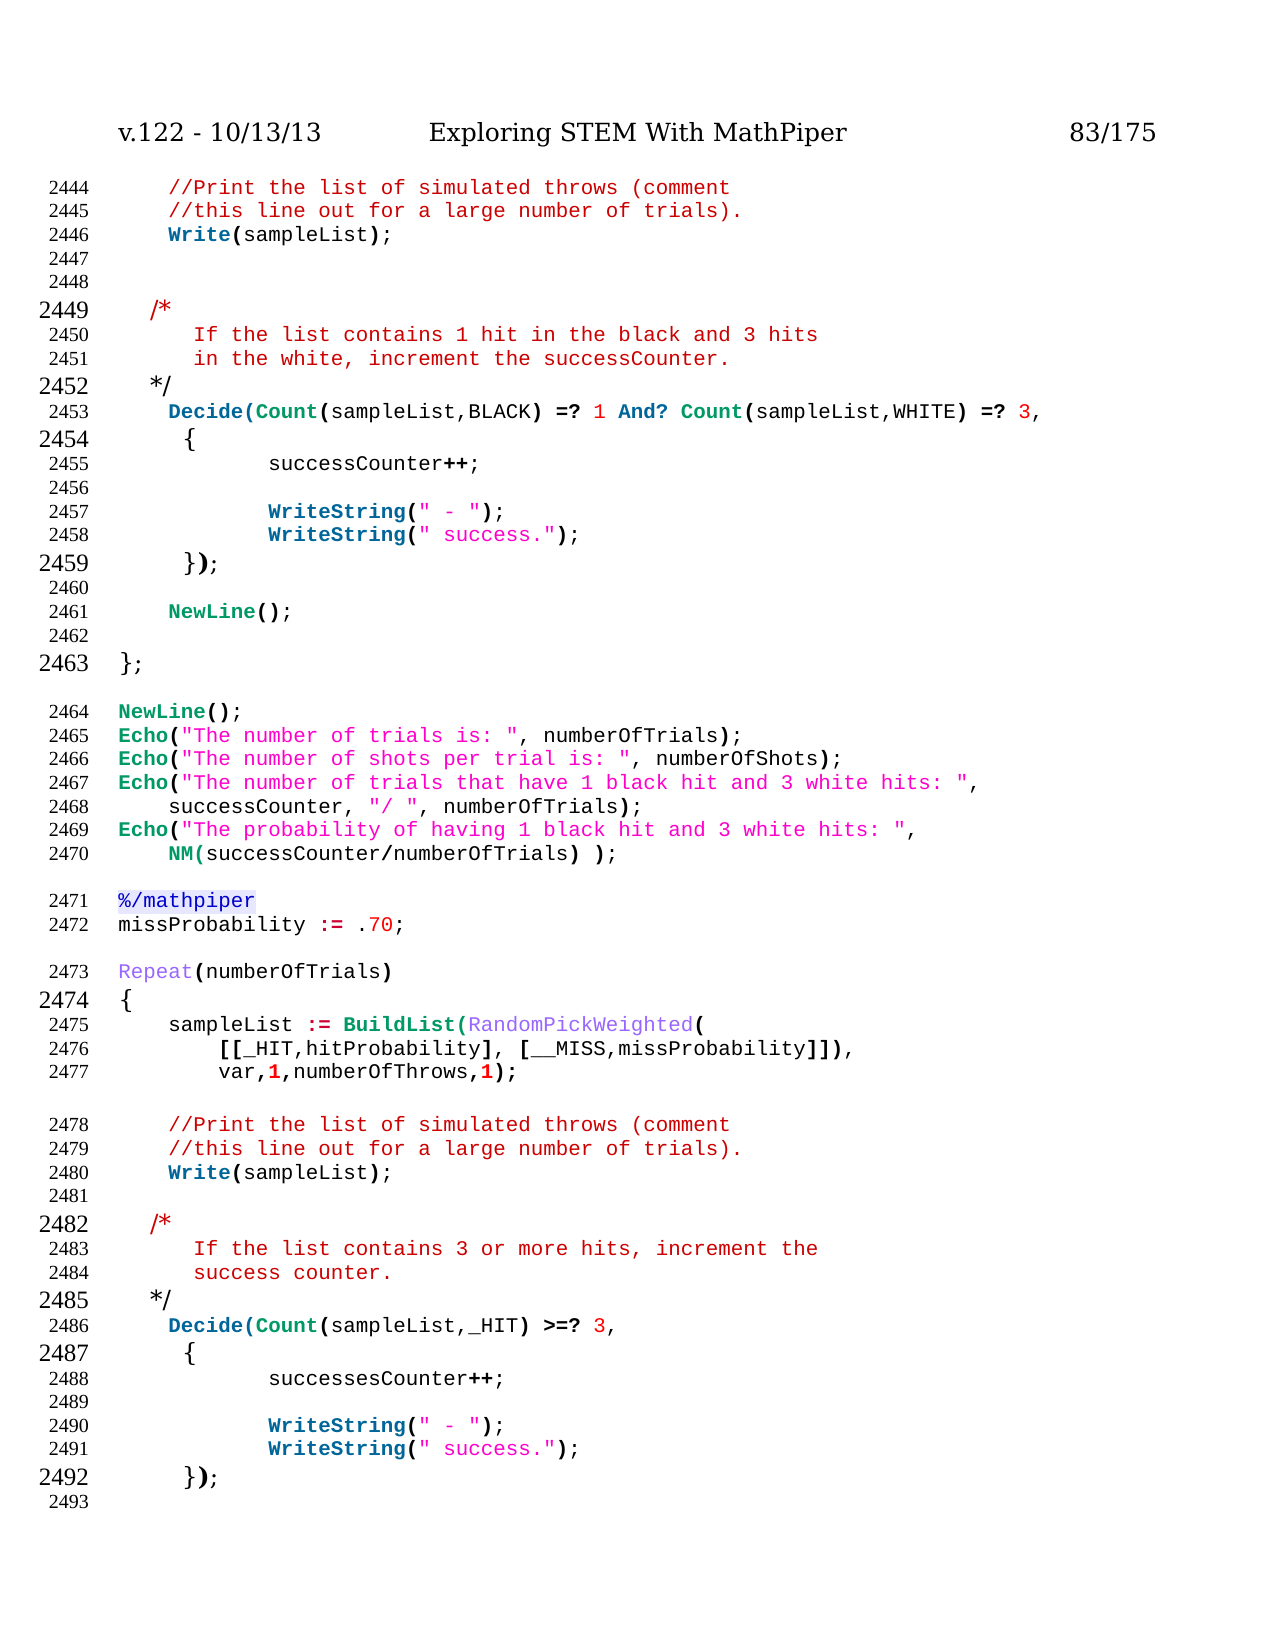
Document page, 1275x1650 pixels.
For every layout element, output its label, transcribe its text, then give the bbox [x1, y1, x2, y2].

text If the list contains 1 hit in the black and 3 hits [118, 324, 1157, 348]
text success counter. [118, 1262, 1157, 1286]
text WriteString(" success."); [118, 524, 1157, 548]
text WriteString(" - "); [118, 501, 1157, 524]
text Echo("The number of trials that have 1 black hit and 3 white hits: ", [118, 772, 1157, 796]
text NewLine(); [118, 601, 1157, 625]
text NM(successCounter/numberOfTrials) ); [118, 843, 1157, 867]
text //Print the list of simulated throws (comment [118, 177, 1157, 200]
text in the white, increment the successCounter. [118, 348, 1157, 371]
text //this line out for a large number of trials). [118, 1138, 1157, 1162]
text Decide(Count(sampleList,_HIT) >=? 3, [118, 1315, 1157, 1338]
text missProbability := .70; [118, 914, 1157, 938]
text }; [118, 648, 1157, 677]
text WriteString(" success."); [118, 1438, 1157, 1462]
text //Print the list of simulated throws (comment [118, 1114, 1157, 1138]
text Write(sampleList); [118, 1162, 1157, 1185]
text }); [118, 1462, 1157, 1491]
text successCounter, "/ ", numberOfTrials); [118, 796, 1157, 819]
text /* [118, 1209, 1157, 1238]
text Write(sampleList); [118, 224, 1157, 248]
text successesCounter++; [118, 1367, 1157, 1391]
text */ [118, 1286, 1157, 1315]
text Decide(Count(sampleList,BLACK) =? 1 And? Count(sampleList,WHITE) =? 3, [118, 401, 1157, 424]
text //this line out for a large number of trials). [118, 200, 1157, 224]
text Echo("The probability of having 1 black hit and 3 white hits: ", [118, 819, 1157, 843]
text WriteString(" - "); [118, 1415, 1157, 1438]
text successCounter++; [118, 453, 1157, 477]
text */ [118, 371, 1157, 401]
text }); [118, 548, 1157, 577]
text Repeat(numberOfTrials) [118, 961, 1157, 985]
text If the list contains 3 or more hits, increment the [118, 1238, 1157, 1262]
text NewLine(); [118, 701, 1157, 725]
text %/mathpiper [118, 890, 1157, 914]
text Echo("The number of trials is: ", numberOfTrials); [118, 725, 1157, 748]
text { [118, 985, 1157, 1014]
text [[_HIT,hitProbability], [__MISS,missProbability]]), [118, 1038, 1157, 1061]
text var,1,numberOfThrows,1); [118, 1061, 1157, 1085]
text Echo("The number of shots per trial is: ", numberOfShots); [118, 748, 1157, 772]
text { [118, 424, 1157, 453]
text /* [118, 295, 1157, 324]
text { [118, 1338, 1157, 1367]
text sampleList := BuildList(RandomPickWeighted( [118, 1014, 1157, 1038]
